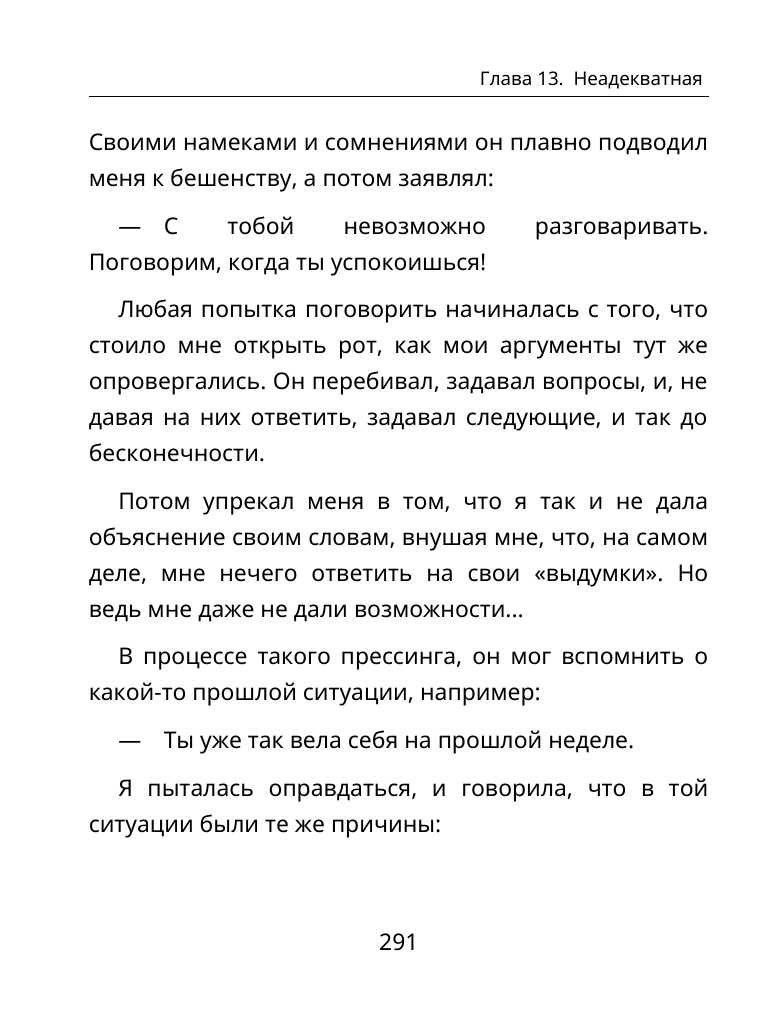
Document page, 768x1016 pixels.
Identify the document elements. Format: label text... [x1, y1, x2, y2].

text Потом упрекал меня в том, что я так и не дала объяснение своим словам, внушая мне, что, на самом деле, мне нечего ответить на свои «выдумки». Но ведь мне даже не дали возможности... [88, 485, 709, 624]
text Я пыталась оправдаться, и говорила, что в той ситуации были те же причины: [88, 772, 709, 839]
text В процессе такого прессинга, он мог вспомнить о какой-то прошлой ситуации, например: [88, 640, 709, 707]
text Любая попытка поговорить начиналась с того, что стоило мне открыть рот, как мои аргументы тут же опровергались. Он перебивал, задавал вопросы, и, не давая на них ответить, задавал следующие, и так до бесконечности. [88, 293, 709, 468]
list Ты уже так вела себя на прошлой неделе. [88, 724, 709, 755]
text Своими намеками и сомнениями он плавно подводил меня к бешенству, а потом заявлял: [88, 126, 709, 193]
list С тобой невозможно разговаривать. Поговорим, когда ты успокоишься! [88, 210, 709, 277]
